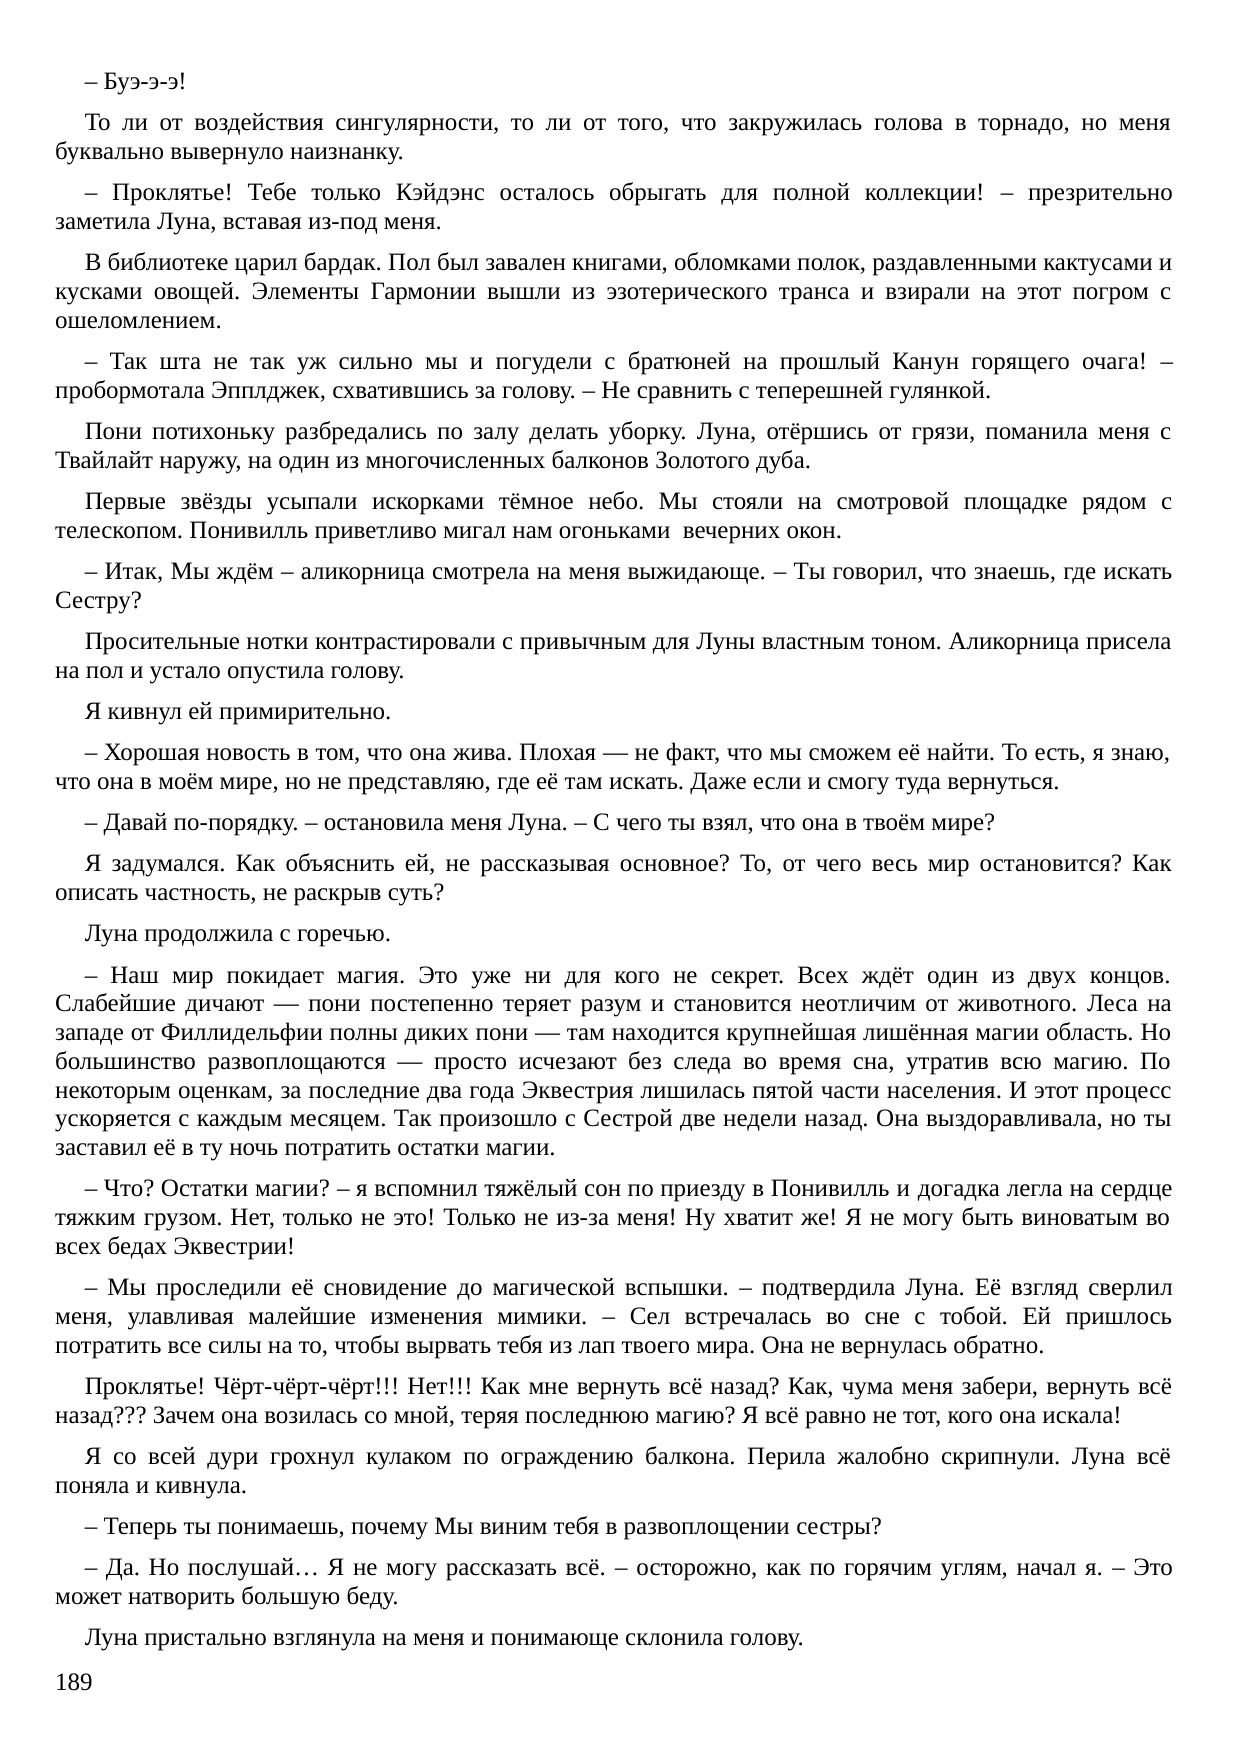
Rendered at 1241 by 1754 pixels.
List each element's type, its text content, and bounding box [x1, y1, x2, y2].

text – Наш мир покидает магия. Это уже ни для кого не секрет. Всех ждёт один из двух концов. Слабейшие дичают — пони постепенно теряет разум и становится неотличим от животного. Леса на западе от Филлидельфии полны диких пони — там находится крупнейшая лишённая магии область. Но большинство развоплощаются — просто исчезают без следа во время сна, утратив всю магию. По некоторым оценкам, за последние два года Эквестрия лишилась пятой части населения. И этот процесс ускоряется с каждым месяцем. Так произошло с Сестрой две недели назад. Она выздоравливала, но ты заставил её в ту ночь потратить остатки магии. [55, 960, 1173, 1161]
text – Давай по-порядку. – остановила меня Луна. – С чего ты взял, что она в твоём мире? [55, 807, 1173, 836]
text Пони потихоньку разбредались по залу делать уборку. Луна, отёршись от грязи, поманила меня с Твайлайт наружу, на один из многочисленных балконов Золотого дуба. [55, 416, 1173, 473]
text В библиотеке царил бардак. Пол был завален книгами, обломками полок, раздавленными кактусами и кусками овощей. Элементы Гармонии вышли из эзотерического транса и взирали на этот погром с ошеломлением. [55, 247, 1173, 333]
text То ли от воздействия сингулярности, то ли от того, что закружилась голова в торнадо, но меня буквально вывернуло наизнанку. [55, 107, 1173, 165]
text Я задумался. Как объяснить ей, не рассказывая основное? То, от чего весь мир остановится? Как описать частность, не раскрыв суть? [55, 848, 1173, 906]
text – Проклятье! Тебе только Кэйдэнс осталось обрыгать для полной коллекции! – презрительно заметила Луна, вставая из-под меня. [55, 177, 1173, 235]
text Я кивнул ей примирительно. [55, 696, 1173, 725]
text Проклятье! Чёрт-чёрт-чёрт!!! Нет!!! Как мне вернуть всё назад? Как, чума меня забери, вернуть всё назад??? Зачем она возилась со мной, теряя последнюю магию? Я всё равно не тот, кого она искала! [55, 1371, 1173, 1428]
text – Буэ-э-э! [55, 66, 1173, 95]
text Просительные нотки контрастировали с привычным для Луны властным тоном. Аликорница присела на пол и устало опустила голову. [55, 626, 1173, 683]
text – Итак, Мы ждём – аликорница смотрела на меня выжидающе. – Ты говорил, что знаешь, где искать Сестру? [55, 556, 1173, 613]
text – Да. Но послушай… Я не могу рассказать всё. – осторожно, как по горячим углям, начал я. – Это может натворить большую беду. [55, 1552, 1173, 1610]
text – Мы проследили её сновидение до магической вспышки. – подтвердила Луна. Её взгляд сверлил меня, улавливая малейшие изменения мимики. – Сел встречалась во сне с тобой. Ей пришлось потратить все силы на то, чтобы вырвать тебя из лап твоего мира. Она не вернулась обратно. [55, 1272, 1173, 1358]
text Первые звёзды усыпали искорками тёмное небо. Мы стояли на смотровой площадке рядом с телескопом. Понивилль приветливо мигал нам огоньками вечерних окон. [55, 486, 1173, 543]
text – Что? Остатки магии? – я вспомнил тяжёлый сон по приезду в Понивилль и догадка легла на сердце тяжким грузом. Нет, только не это! Только не из-за меня! Ну хватит же! Я не могу быть виноватым во всех бедах Эквестрии! [55, 1173, 1173, 1260]
text – Хорошая новость в том, что она жива. Плохая — не факт, что мы сможем её найти. То есть, я знаю, что она в моём мире, но не представляю, где её там искать. Даже если и смогу туда вернуться. [55, 737, 1173, 795]
text – Так шта не так уж сильно мы и погудели с братюней на прошлый Канун горящего очага! – пробормотала Эпплджек, схватившись за голову. – Не сравнить с теперешней гулянкой. [55, 346, 1173, 403]
text Луна продолжила с горечью. [55, 918, 1173, 947]
text Я со всей дури грохнул кулаком по ограждению балкона. Перила жалобно скрипнули. Луна всё поняла и кивнула. [55, 1441, 1173, 1498]
text Луна пристально взглянула на меня и понимающе склонила голову. [55, 1622, 1173, 1651]
text – Теперь ты понимаешь, почему Мы виним тебя в развоплощении сестры? [55, 1511, 1173, 1540]
